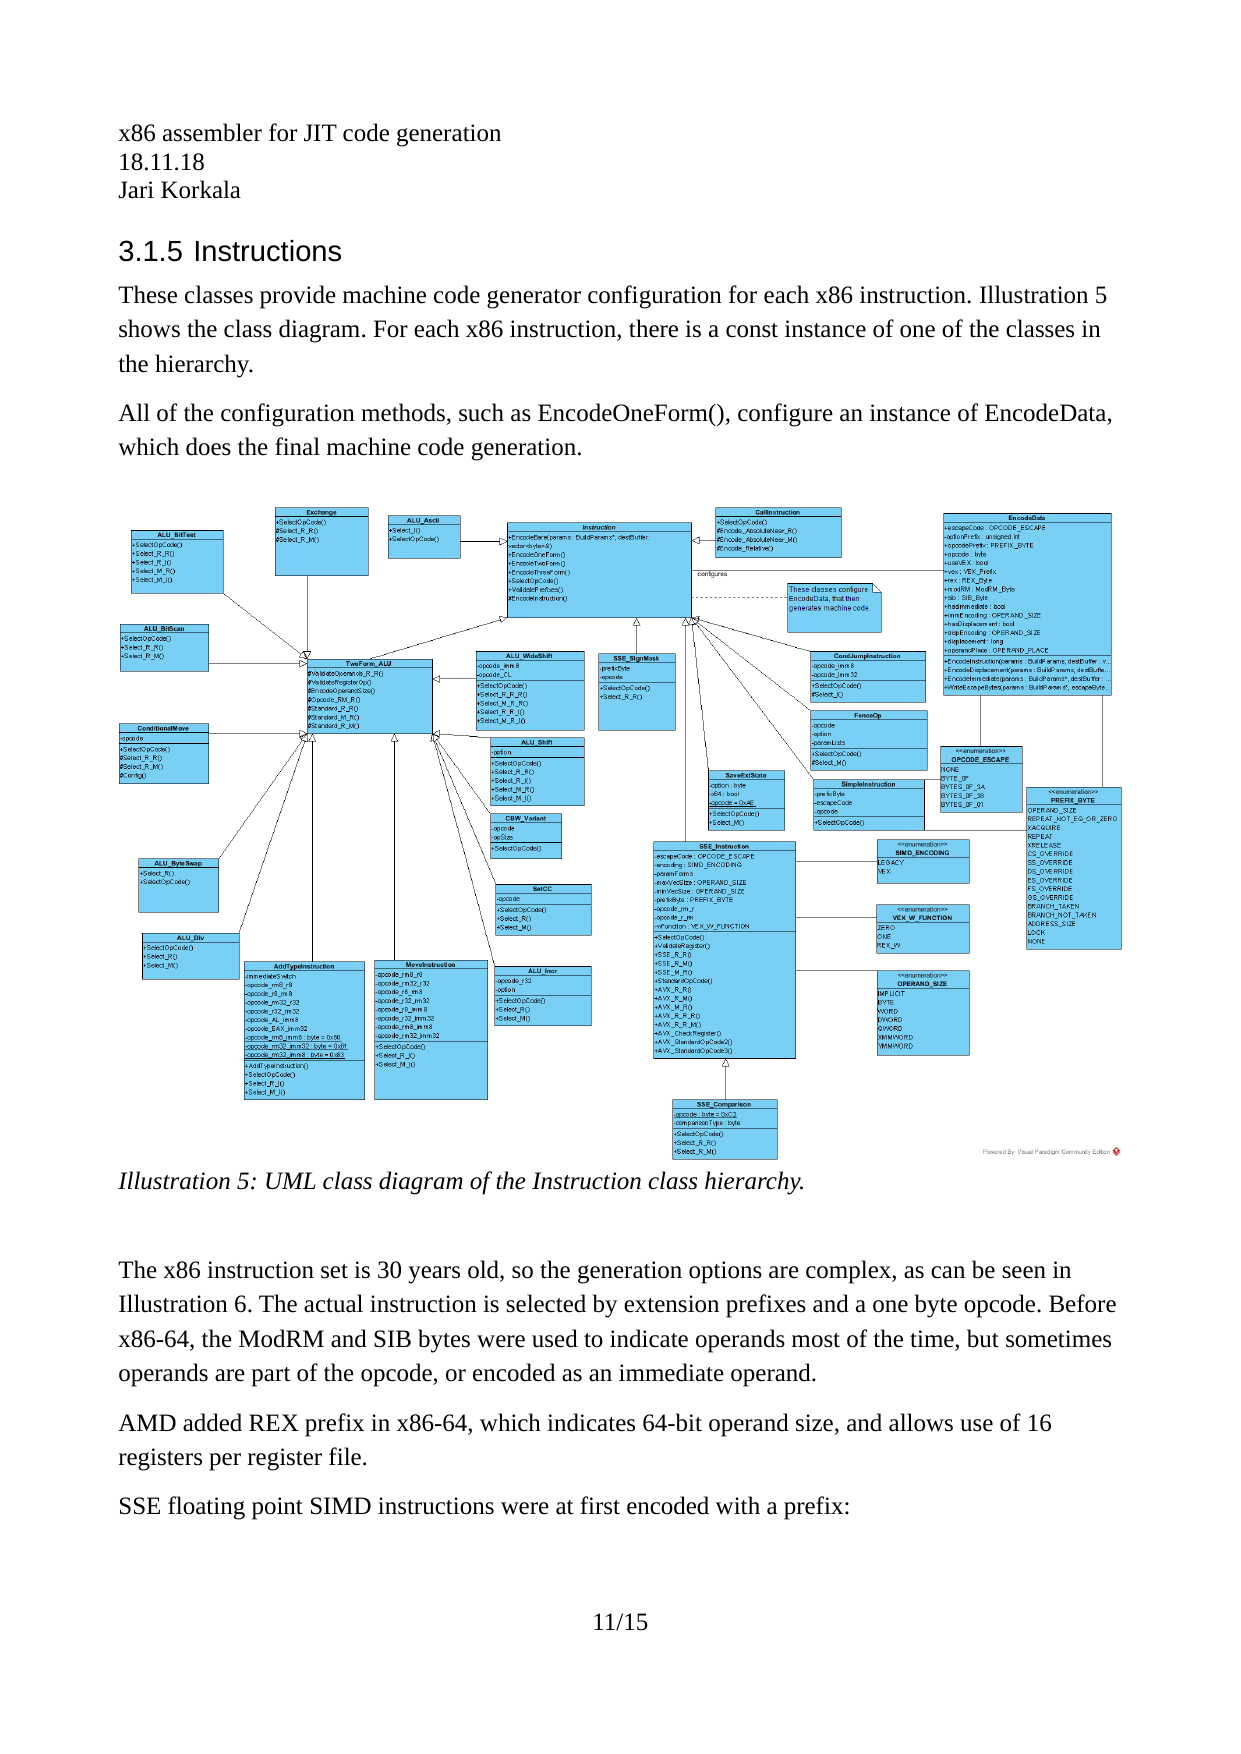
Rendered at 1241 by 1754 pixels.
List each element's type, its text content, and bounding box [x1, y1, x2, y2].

picture [118, 506, 1123, 1161]
text Illustration 5: UML class diagram of the Instruction class hierarchy. [118, 1161, 1122, 1195]
text AMD added REX prefix in x86-64, which indicates 64-bit operand size, and allows use of 16 registers per register file. [118, 1408, 1122, 1471]
text SSE floating point SIMD instructions were at first encoded with a prefix: [118, 1491, 1122, 1520]
text These classes provide machine code generator configuration for each x86 instruction. Illustration 5 shows the class diagram. For each x86 instruction, there is a const instance of one of the classes in the hierarchy. [118, 280, 1122, 378]
subtitle Instructions [118, 234, 1122, 267]
text All of the configuration methods, such as EncodeOneForm(), configure an instance of EncodeData, which does the final machine code generation. [118, 398, 1122, 461]
text The x86 instruction set is 30 years old, so the generation options are complex, as can be seen in Illustration 6. The actual instruction is selected by extension prefixes and a one byte opcode. Before x86-64, the ModRM and SIB bytes were used to indicate operands most of the time, but sometimes operands are part of the opcode, or encoded as an immediate operand. [118, 1255, 1122, 1387]
